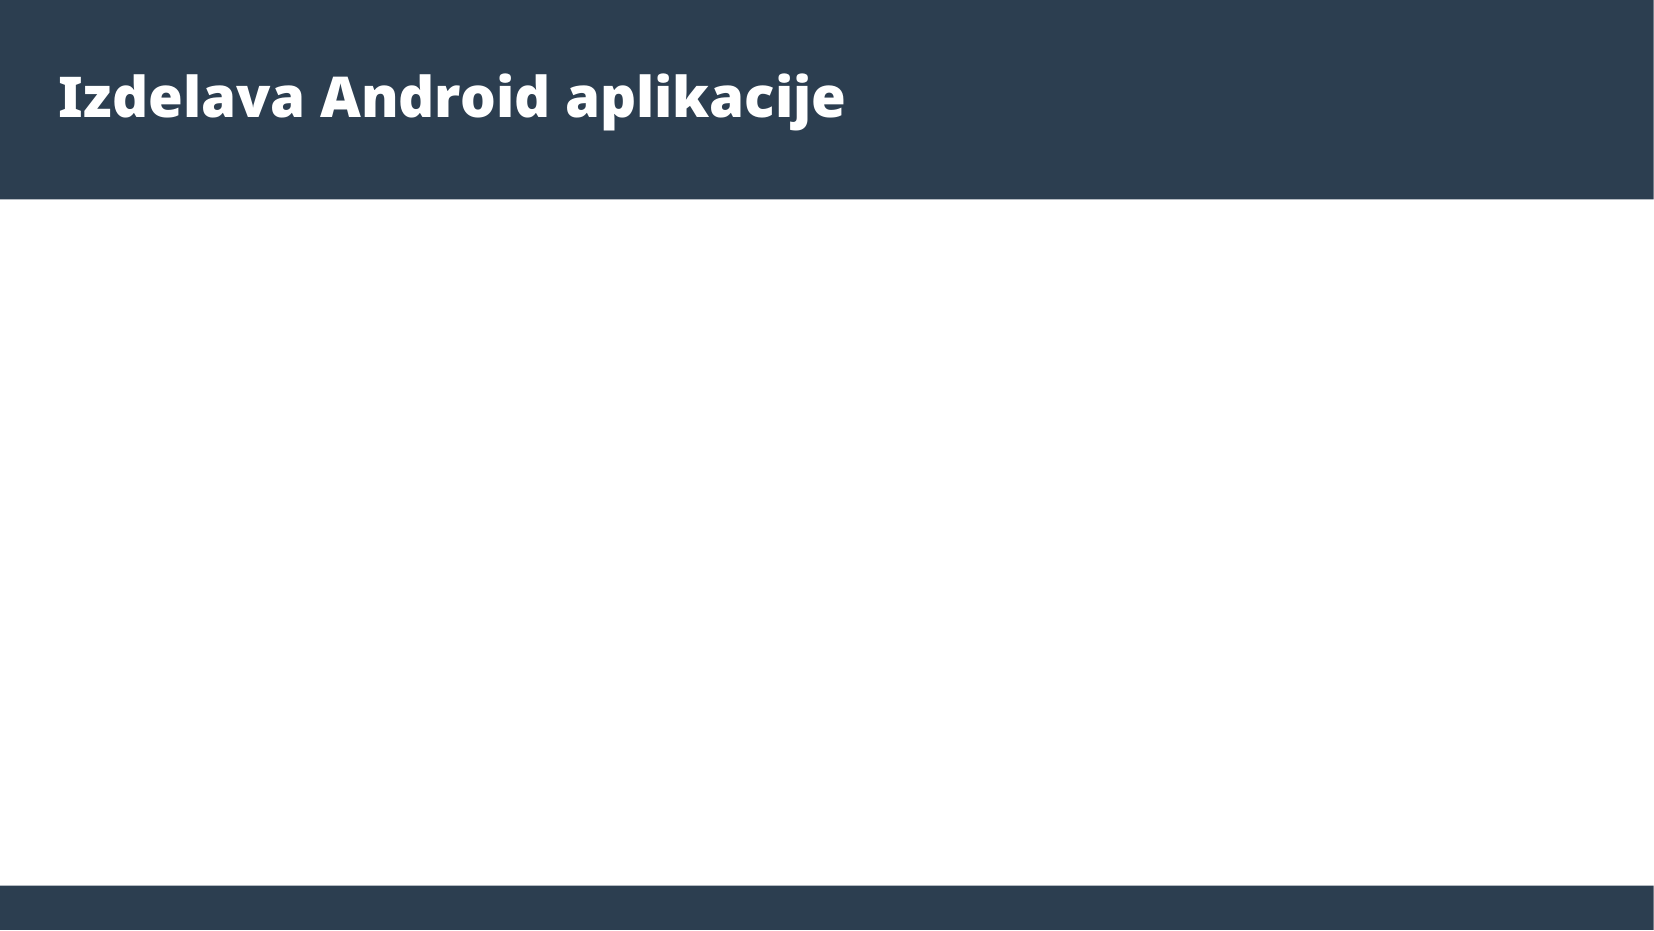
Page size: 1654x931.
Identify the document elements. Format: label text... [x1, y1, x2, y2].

title Izdelava Android aplikacije [58, 36, 1595, 155]
